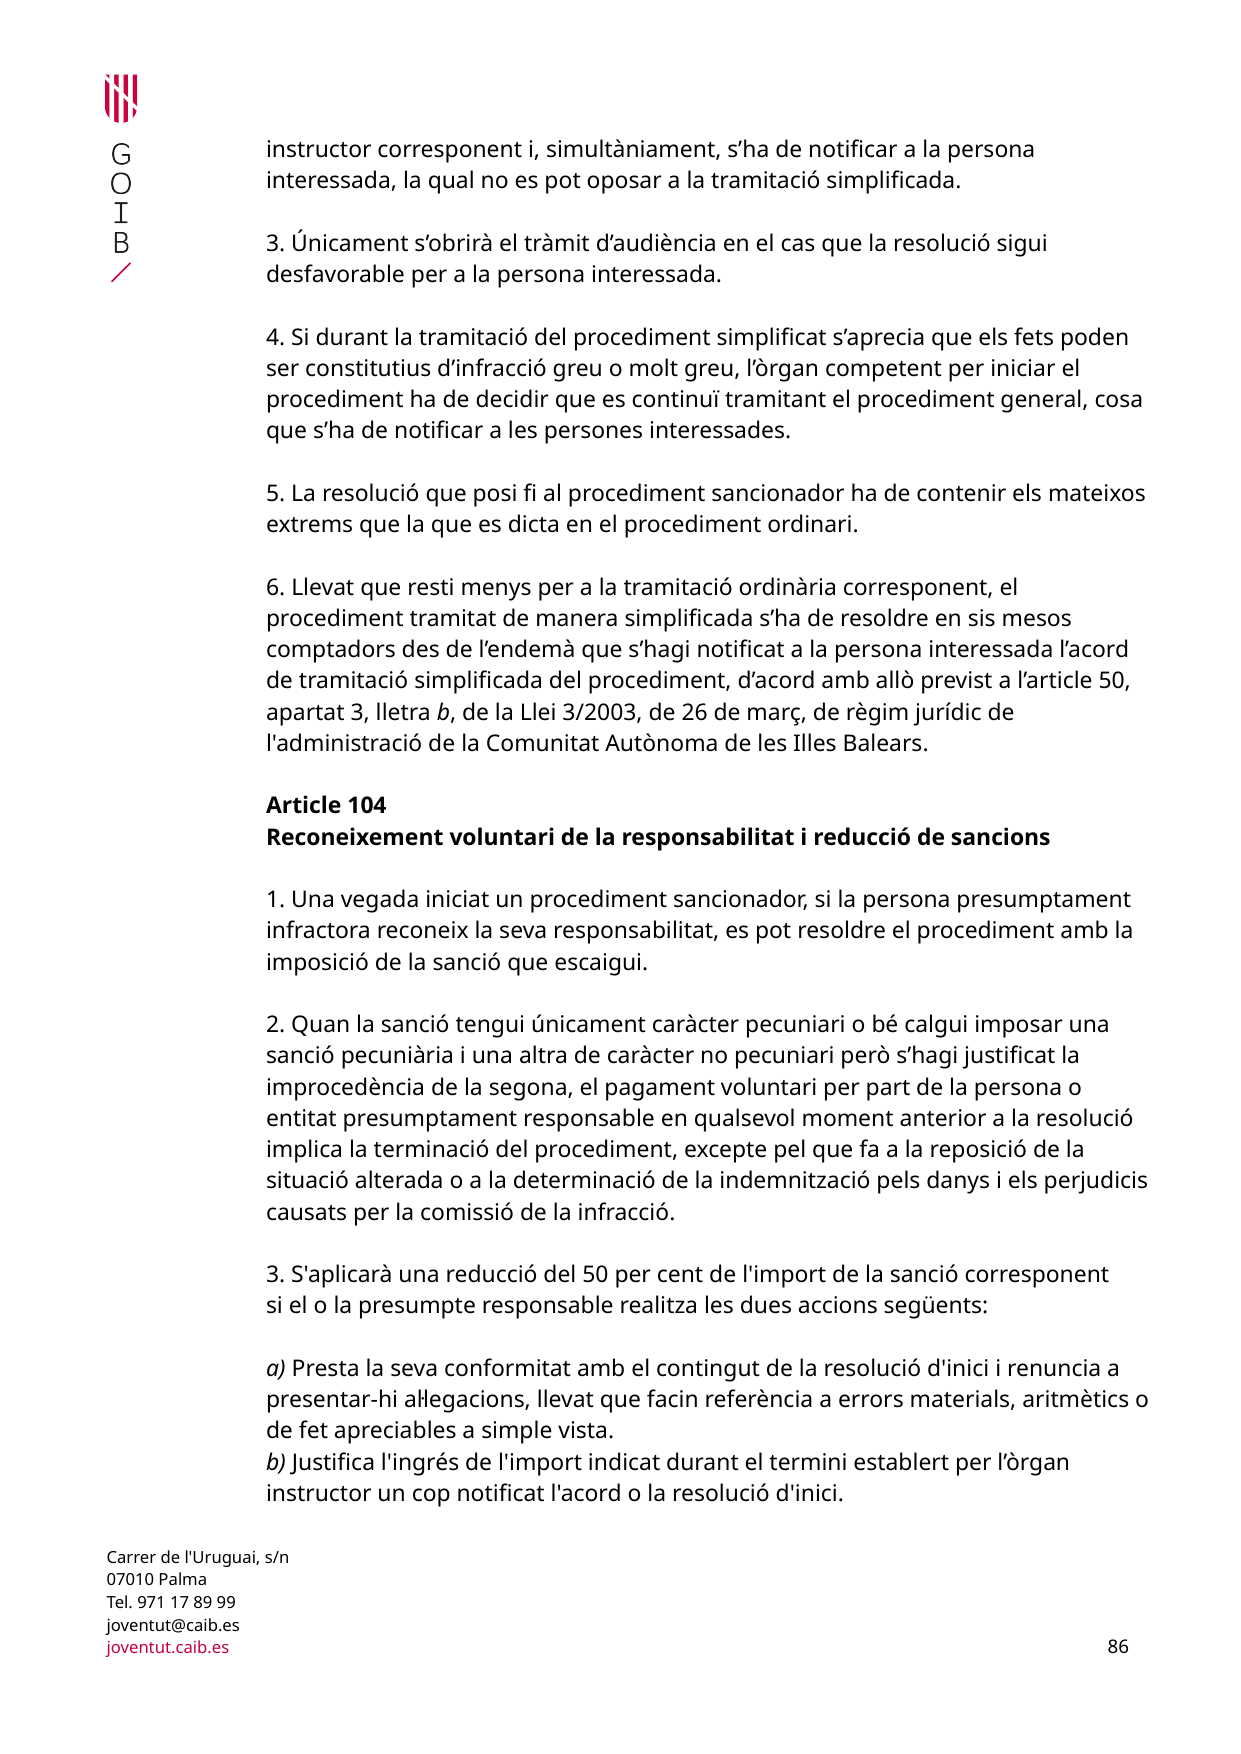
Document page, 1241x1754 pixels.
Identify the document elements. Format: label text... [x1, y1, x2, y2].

text 2. Quan la sanció tengui únicament caràcter pecuniari o bé calgui imposar una sanció pecuniària i una altra de caràcter no pecuniari però s’hagi justificat la improcedència de la segona, el pagament voluntari per part de la persona o entitat presumptament responsable en qualsevol moment anterior a la resolució implica la terminació del procediment, excepte pel que fa a la reposició de la situació alterada o a la determinació de la indemnització pels danys i els perjudicis causats per la comissió de la infracció. [266, 1008, 1152, 1227]
text Reconeixement voluntari de la responsabilitat i reducció de sancions [266, 820, 1152, 852]
text 5. La resolució que posi fi al procediment sancionador ha de contenir els mateixos extrems que la que es dicta en el procediment ordinari. [266, 477, 1152, 539]
text a) Presta la seva conformitat amb el contingut de la resolució d'inici i renuncia a presentar-hi al·legacions, llevat que facin referència a errors materials, aritmètics o de fet apreciables a simple vista. [266, 1352, 1152, 1445]
text Article 104 [266, 789, 1152, 820]
text si el o la presumpte responsable realitza les dues accions següents: [266, 1289, 1152, 1320]
text 3. Únicament s’obrirà el tràmit d’audiència en el cas que la resolució sigui desfavorable per a la persona interessada. [266, 227, 1152, 289]
text 6. Llevat que resti menys per a la tramitació ordinària corresponent, el procediment tramitat de manera simplificada s’ha de resoldre en sis mesos comptadors des de l’endemà que s’hagi notificat a la persona interessada l’acord de tramitació simplificada del procediment, d’acord amb allò previst a l’article 50, apartat 3, lletra b, de la Llei 3/2003, de 26 de març, de règim jurídic de l'administració de la Comunitat Autònoma de les Illes Balears. [266, 570, 1152, 758]
text 1. Una vegada iniciat un procediment sancionador, si la persona presumptament infractora reconeix la seva responsabilitat, es pot resoldre el procediment amb la imposició de la sanció que escaigui. [266, 883, 1152, 977]
text b) Justifica l'ingrés de l'import indicat durant el termini establert per l’òrgan instructor un cop notificat l'acord o la resolució d'inici. [266, 1445, 1152, 1508]
text 3. S'aplicarà una reducció del 50 per cent de l'import de la sanció corresponent [266, 1258, 1152, 1289]
text instructor corresponent i, simultàniament, s’ha de notificar a la persona interessada, la qual no es pot oposar a la tramitació simplificada. [266, 133, 1152, 195]
text 4. Si durant la tramitació del procediment simplificat s’aprecia que els fets poden ser constitutius d’infracció greu o molt greu, l’òrgan competent per iniciar el procediment ha de decidir que es continuï tramitant el procediment general, cosa que s’ha de notificar a les persones interessades. [266, 320, 1152, 445]
picture [76, 51, 166, 313]
